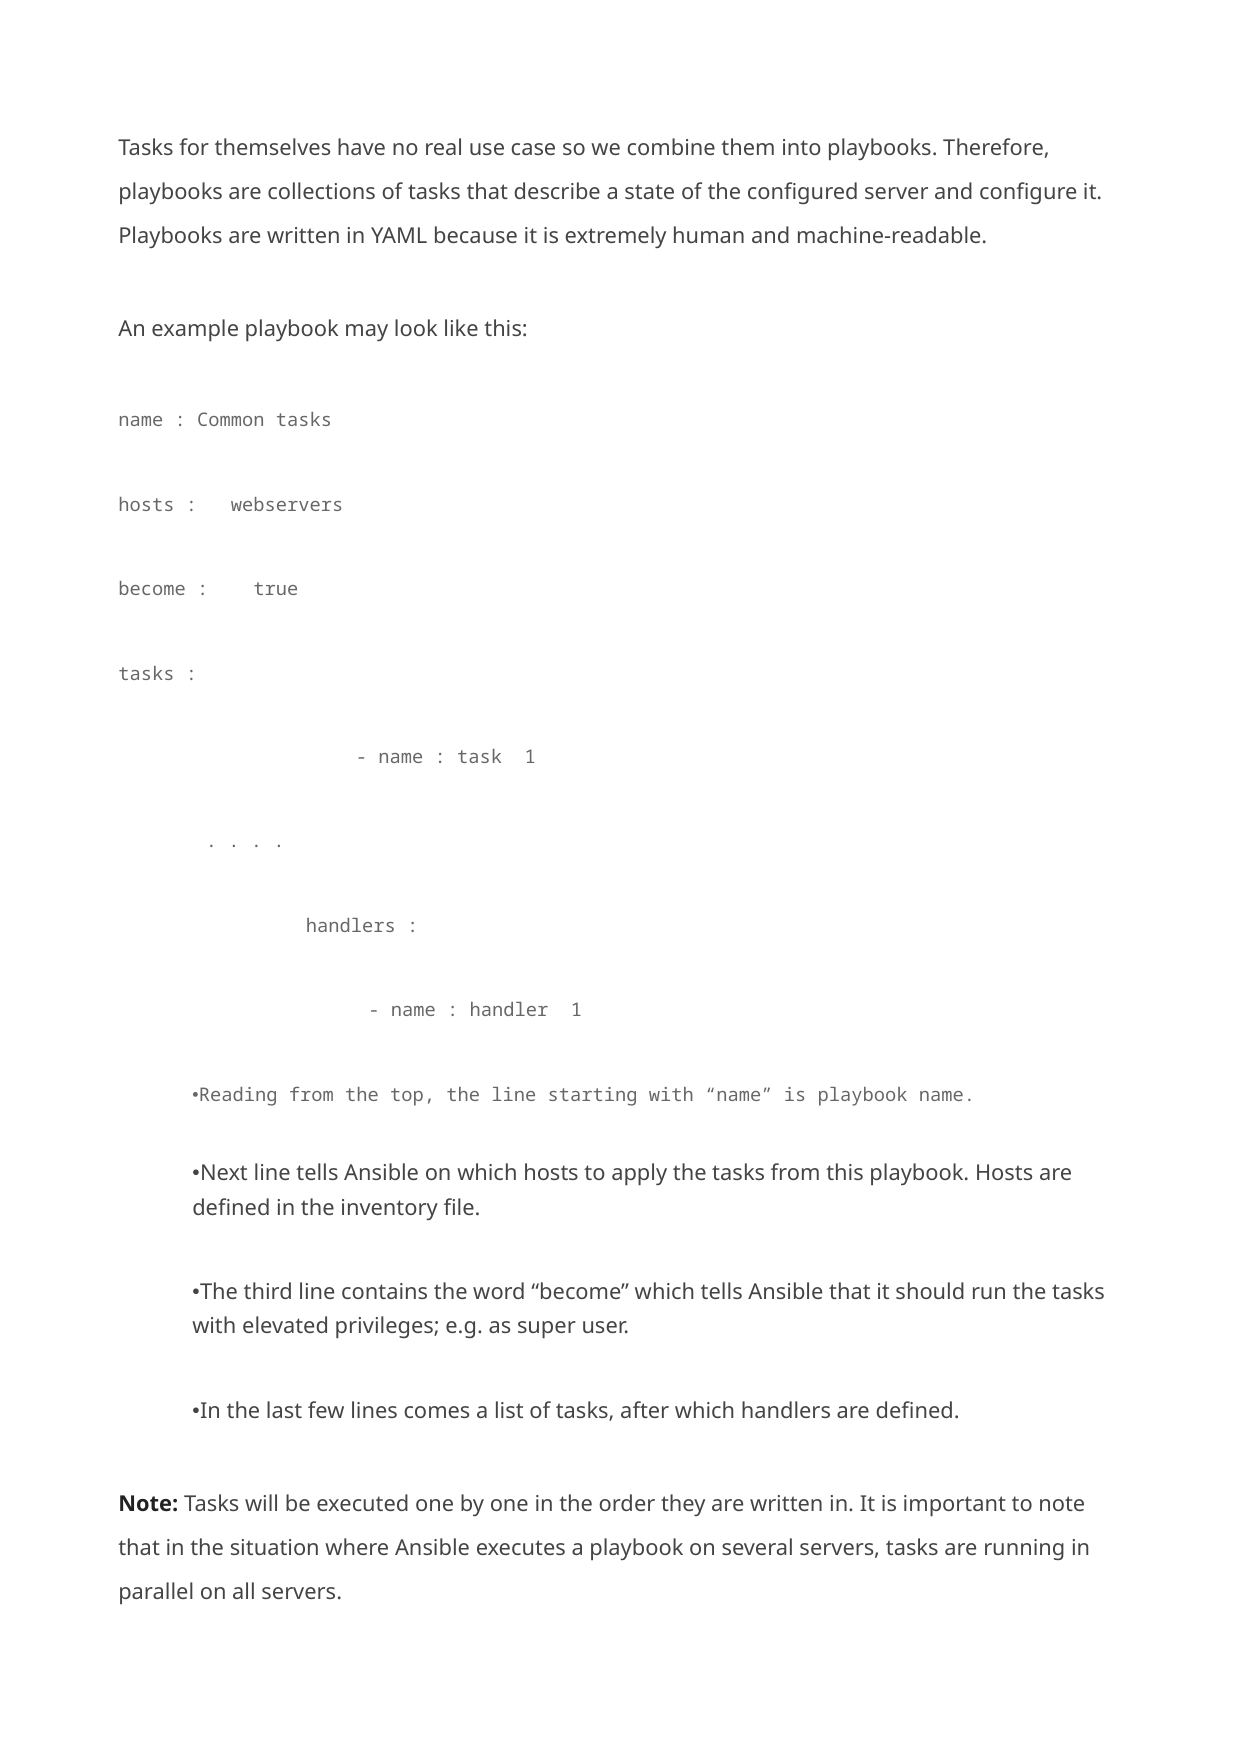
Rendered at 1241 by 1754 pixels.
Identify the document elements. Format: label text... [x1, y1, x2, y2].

text Note: Tasks will be executed one by one in the order they are written in. It is important to note that in the situation where Ansible executes a playbook on several servers, tasks are running in parallel on all servers. [118, 1474, 1122, 1606]
text . . . . [118, 810, 1122, 854]
text name : Common tasks [118, 388, 1122, 432]
text hosts : webservers [118, 473, 1122, 517]
list Next line tells Ansible on which hosts to apply the tasks from this playbook. Hosts are defined in the inventory file. [118, 1152, 1122, 1221]
text tasks : [118, 642, 1122, 685]
text handlers : [118, 895, 1122, 938]
text Tasks for themselves have no real use case so we combine them into playbooks. Therefore, playbooks are collections of tasks that describe a state of the configured server and configure it. Playbooks are written in YAML because it is extremely human and machine-readable. [118, 118, 1122, 249]
text - name : handler 1 [118, 979, 1122, 1023]
list Reading from the top, the line starting with “name” is playbook name. [118, 1063, 1122, 1107]
text become : true [118, 557, 1122, 601]
list The third line contains the word “become” which tells Ansible that it should run the tasks with elevated privileges; e.g. as super user. [118, 1271, 1122, 1340]
list In the last few lines comes a list of tasks, after which handlers are defined. [118, 1390, 1122, 1424]
text - name : task 1 [118, 726, 1122, 770]
text An example playbook may look like this: [118, 299, 1122, 343]
